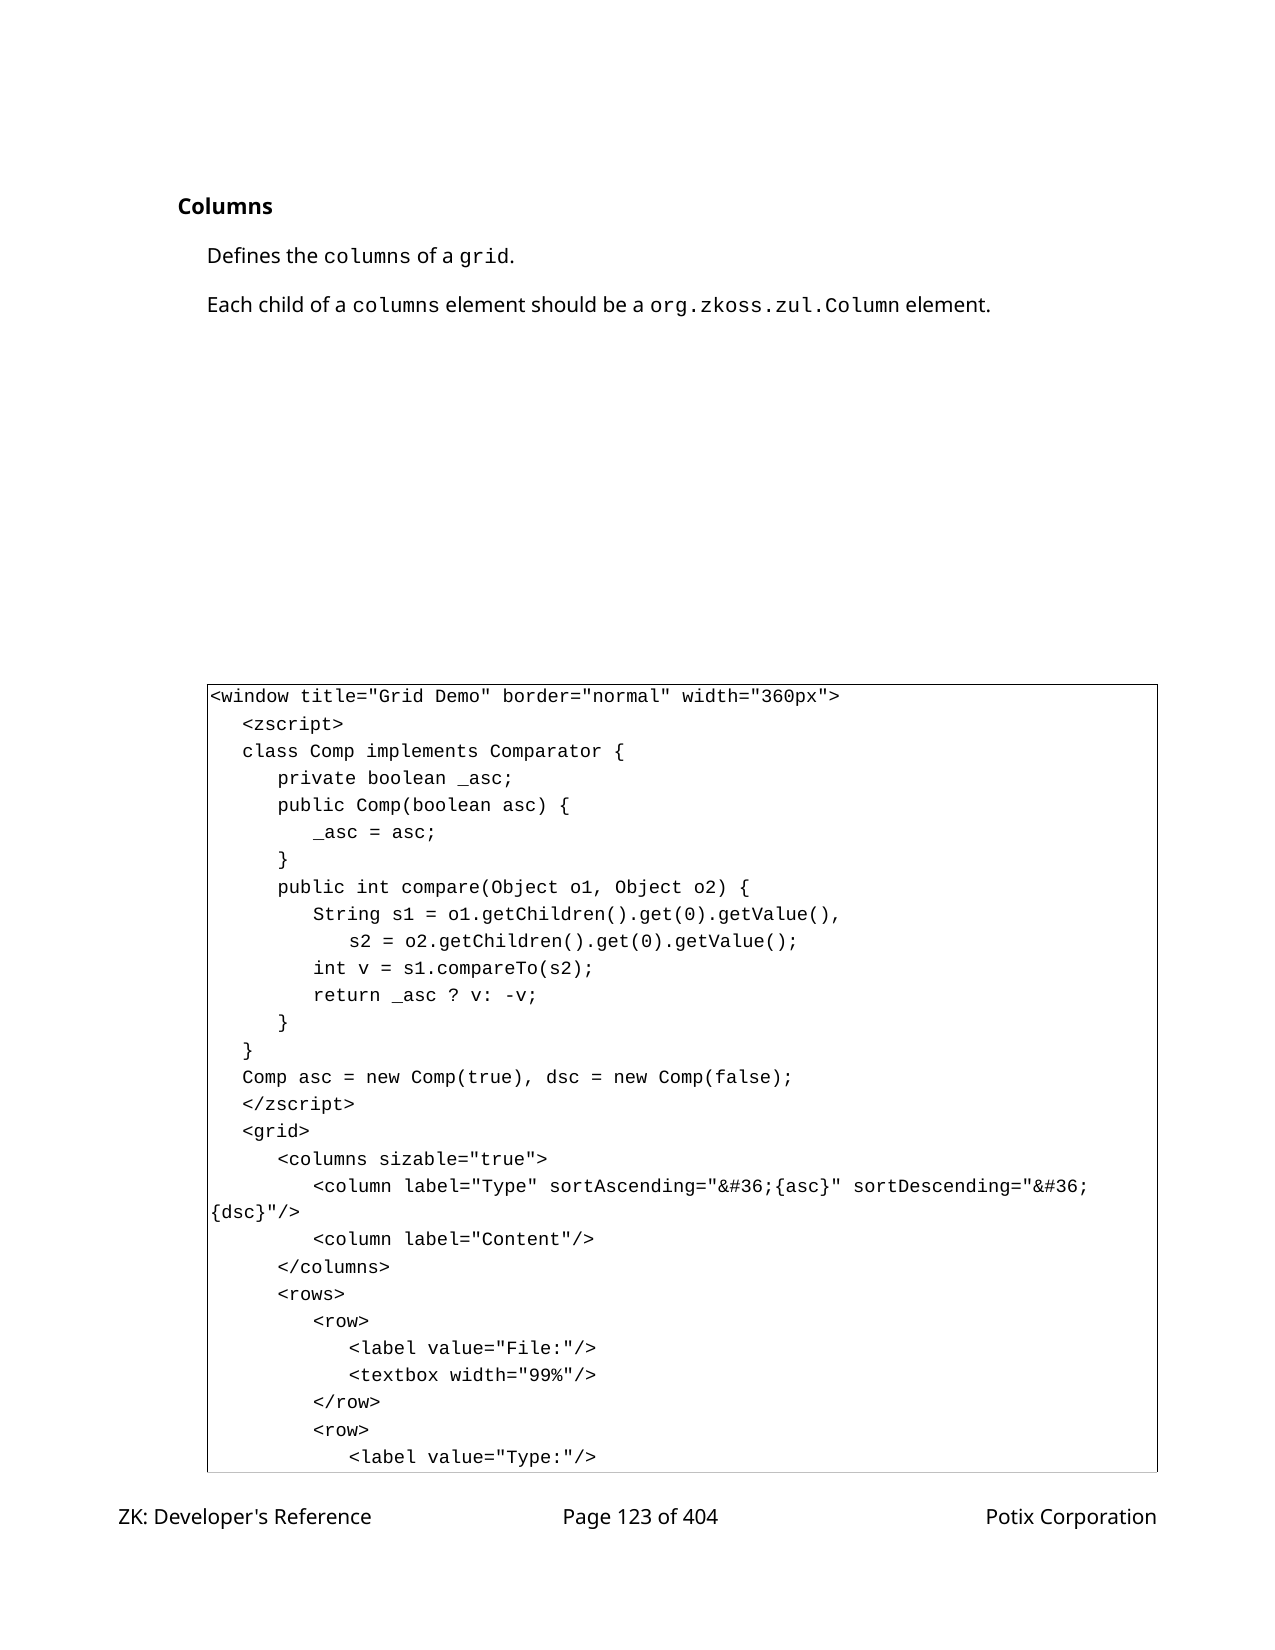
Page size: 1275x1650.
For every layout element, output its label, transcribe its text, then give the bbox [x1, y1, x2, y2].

text Defines the columns of a grid. [207, 241, 1157, 270]
text Each child of a columns element should be a org.zkoss.zul.Column element. [207, 290, 1157, 319]
text public int compare(Object o1, Object o2) { [208, 874, 1157, 899]
text return _asc ? v: -v; [208, 983, 1157, 1007]
text </row> [208, 1390, 1157, 1415]
text public Comp(boolean asc) { [208, 793, 1157, 817]
text int v = s1.compareTo(s2); [208, 956, 1157, 980]
text <column label="Type" sortAscending="&#36;{asc}" sortDescending="&#36;{dsc}"/> [208, 1173, 1157, 1224]
text } [208, 1010, 1157, 1035]
text Comp asc = new Comp(true), dsc = new Comp(false); [208, 1065, 1157, 1089]
text _asc = asc; [208, 820, 1157, 844]
text } [208, 1038, 1157, 1062]
text <window title="Grid Demo" border="normal" width="360px"> [208, 685, 1157, 708]
text <zscript> [208, 711, 1157, 736]
text <grid> [208, 1119, 1157, 1143]
text </columns> [208, 1254, 1157, 1279]
text } [208, 847, 1157, 872]
text <columns sizable="true"> [208, 1146, 1157, 1171]
text <rows> [208, 1282, 1157, 1306]
text <column label="Content"/> [208, 1227, 1157, 1252]
text </zscript> [208, 1092, 1157, 1116]
text private boolean _asc; [208, 766, 1157, 790]
text <row> [208, 1309, 1157, 1333]
text <label value="Type:"/> [208, 1445, 1157, 1472]
text s2 = o2.getChildren().get(0).getValue(); [208, 929, 1157, 953]
text String s1 = o1.getChildren().get(0).getValue(), [208, 902, 1157, 926]
text <textbox width="99%"/> [208, 1363, 1157, 1387]
text class Comp implements Comparator { [208, 738, 1157, 763]
text <row> [208, 1418, 1157, 1442]
subtitle Columns [177, 191, 1157, 221]
text <label value="File:"/> [208, 1336, 1157, 1360]
